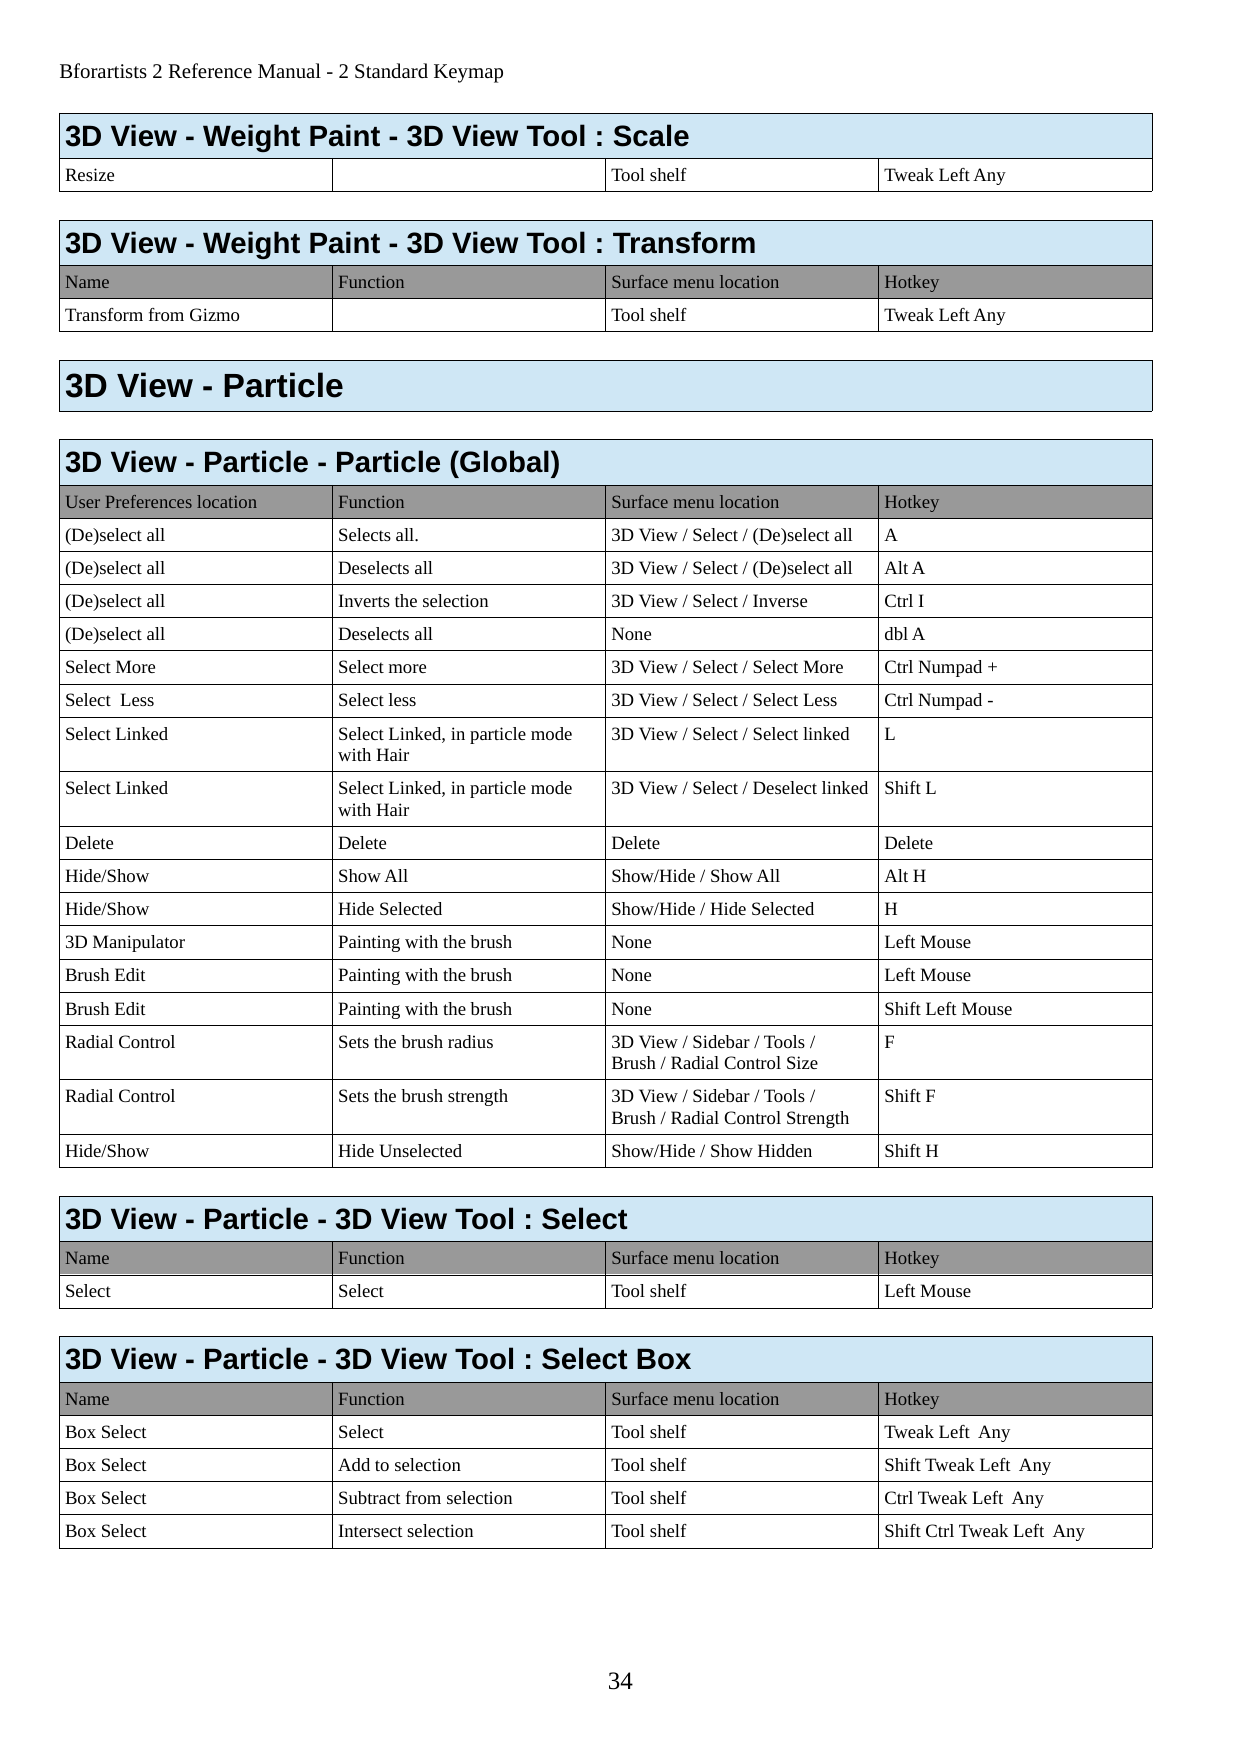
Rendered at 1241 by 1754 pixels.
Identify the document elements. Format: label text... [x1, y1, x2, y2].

table_cell Select [333, 1276, 605, 1308]
table_cell Tweak Left Any [879, 299, 1152, 331]
table_cell Inverts the selection [333, 585, 605, 617]
table_cell Function [333, 1383, 605, 1415]
table_header 3D View - Particle - 3D View Tool : Select Box [60, 1337, 1152, 1382]
table_cell Box Select [60, 1482, 332, 1514]
table_cell Ctrl Numpad + [879, 651, 1152, 683]
table_cell 3D Manipulator [60, 926, 332, 958]
table_cell Show All [333, 860, 605, 892]
table_cell Surface menu location [606, 1242, 878, 1274]
table_cell [333, 299, 605, 331]
table_cell Show/Hide / Hide Selected [606, 893, 878, 925]
table_cell Ctrl I [879, 585, 1152, 617]
table_cell None [606, 618, 878, 650]
table_cell H [879, 893, 1152, 925]
table_cell Hide/Show [60, 893, 332, 925]
table_cell Left Mouse [879, 926, 1152, 958]
table_cell Select More [60, 651, 332, 683]
table_cell None [606, 960, 878, 992]
table_cell Box Select [60, 1416, 332, 1448]
table_cell Alt H [879, 860, 1152, 892]
table_cell Painting with the brush [333, 926, 605, 958]
table_cell Tool shelf [606, 1416, 878, 1448]
table_cell Delete [606, 827, 878, 859]
table_cell Select more [333, 651, 605, 683]
table_cell Hotkey [879, 1383, 1152, 1415]
table_cell Tool shelf [606, 159, 878, 191]
table_cell Function [333, 1242, 605, 1274]
table_cell Radial Control [60, 1080, 332, 1134]
table_cell (De)select all [60, 618, 332, 650]
table_cell 3D View / Select / Deselect linked [606, 772, 878, 826]
table_header 3D View - Weight Paint - 3D View Tool : Transform [60, 221, 1152, 265]
table_cell Name [60, 266, 332, 298]
table_cell Left Mouse [879, 960, 1152, 992]
table_header 3D View - Particle [60, 361, 1152, 411]
table_cell Deselects all [333, 552, 605, 584]
table_cell A [879, 519, 1152, 551]
table_cell 3D View / Select / (De)select all [606, 552, 878, 584]
table_cell Tool shelf [606, 299, 878, 331]
table_cell Hotkey [879, 1242, 1152, 1274]
table_cell L [879, 718, 1152, 771]
table_cell Show/Hide / Show All [606, 860, 878, 892]
table_cell Surface menu location [606, 266, 878, 298]
table_cell Add to selection [333, 1449, 605, 1481]
table_cell Ctrl Numpad - [879, 685, 1152, 717]
table_cell Tool shelf [606, 1482, 878, 1514]
table_cell Deselects all [333, 618, 605, 650]
table_cell Painting with the brush [333, 960, 605, 992]
table_cell Hotkey [879, 266, 1152, 298]
table_cell Select less [333, 685, 605, 717]
table_cell Select Linked, in particle mode with Hair [333, 718, 605, 771]
table_cell Select Linked, in particle mode with Hair [333, 772, 605, 826]
table_header 3D View - Weight Paint - 3D View Tool : Scale [60, 114, 1152, 158]
table_cell F [879, 1026, 1152, 1079]
table_cell Hotkey [879, 486, 1152, 518]
table_cell [333, 159, 605, 191]
table_cell Box Select [60, 1515, 332, 1547]
table_cell Painting with the brush [333, 993, 605, 1025]
table_cell 3D View / Select / Inverse [606, 585, 878, 617]
table_cell Hide Unselected [333, 1135, 605, 1167]
table_cell Radial Control [60, 1026, 332, 1079]
table_cell Resize [60, 159, 332, 191]
table_cell Select Linked [60, 718, 332, 771]
table_cell Select [60, 1276, 332, 1308]
table_cell Select [333, 1416, 605, 1448]
table_cell Box Select [60, 1449, 332, 1481]
table_cell dbl A [879, 618, 1152, 650]
table_cell Transform from Gizmo [60, 299, 332, 331]
table_cell Left Mouse [879, 1276, 1152, 1308]
table_cell Select Less [60, 685, 332, 717]
table_cell Name [60, 1383, 332, 1415]
table_cell Sets the brush strength [333, 1080, 605, 1134]
table_cell (De)select all [60, 519, 332, 551]
table_cell (De)select all [60, 585, 332, 617]
table_cell Shift Left Mouse [879, 993, 1152, 1025]
table_cell Brush Edit [60, 993, 332, 1025]
table_cell None [606, 926, 878, 958]
table_cell Delete [879, 827, 1152, 859]
table_cell Tool shelf [606, 1276, 878, 1308]
table_cell Tweak Left Any [879, 159, 1152, 191]
table_cell Function [333, 266, 605, 298]
table_cell (De)select all [60, 552, 332, 584]
table_cell Function [333, 486, 605, 518]
table_cell Subtract from selection [333, 1482, 605, 1514]
table_cell 3D View / Select / (De)select all [606, 519, 878, 551]
table_cell 3D View / Sidebar / Tools / Brush / Radial Control Strength [606, 1080, 878, 1134]
table_cell 3D View / Select / Select linked [606, 718, 878, 771]
table_cell None [606, 993, 878, 1025]
table_header 3D View - Particle - Particle (Global) [60, 440, 1152, 485]
table_cell Delete [333, 827, 605, 859]
table_cell Sets the brush radius [333, 1026, 605, 1079]
table_cell Name [60, 1242, 332, 1274]
table_cell Shift Ctrl Tweak Left Any [879, 1515, 1152, 1547]
table_cell Hide/Show [60, 1135, 332, 1167]
table_cell Show/Hide / Show Hidden [606, 1135, 878, 1167]
table_cell Intersect selection [333, 1515, 605, 1547]
table_cell Tweak Left Any [879, 1416, 1152, 1448]
table_cell 3D View / Sidebar / Tools / Brush / Radial Control Size [606, 1026, 878, 1079]
table_header 3D View - Particle - 3D View Tool : Select [60, 1197, 1152, 1241]
table_cell Surface menu location [606, 1383, 878, 1415]
table_cell Shift H [879, 1135, 1152, 1167]
table_cell Ctrl Tweak Left Any [879, 1482, 1152, 1514]
table_cell Tool shelf [606, 1449, 878, 1481]
table_cell Delete [60, 827, 332, 859]
table_cell User Preferences location [60, 486, 332, 518]
table_cell 3D View / Select / Select Less [606, 685, 878, 717]
table_cell Alt A [879, 552, 1152, 584]
table_cell Hide Selected [333, 893, 605, 925]
table_cell Hide/Show [60, 860, 332, 892]
table_cell Surface menu location [606, 486, 878, 518]
table_cell Brush Edit [60, 960, 332, 992]
table_cell Selects all. [333, 519, 605, 551]
table_cell Shift F [879, 1080, 1152, 1134]
table_cell Shift L [879, 772, 1152, 826]
table_cell 3D View / Select / Select More [606, 651, 878, 683]
table_cell Shift Tweak Left Any [879, 1449, 1152, 1481]
table_cell Tool shelf [606, 1515, 878, 1547]
table_cell Select Linked [60, 772, 332, 826]
